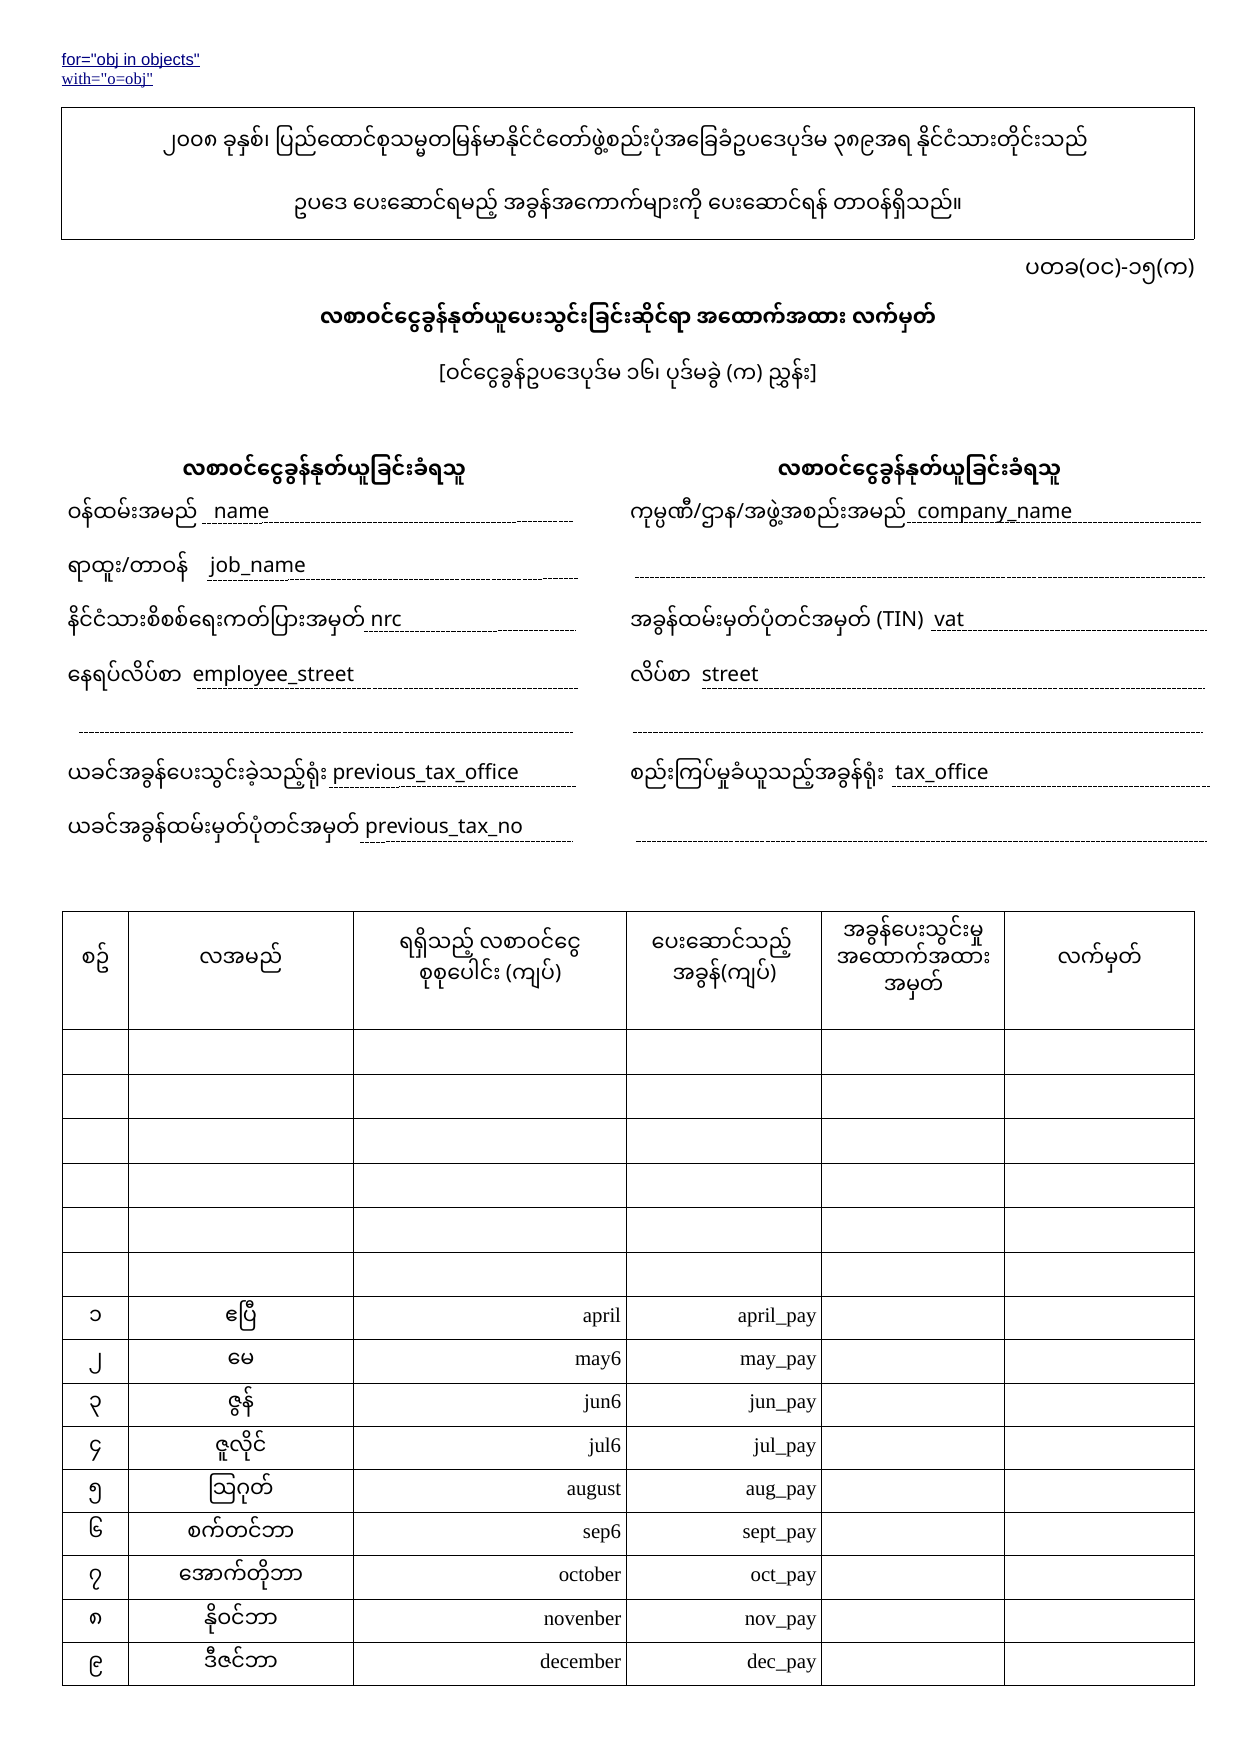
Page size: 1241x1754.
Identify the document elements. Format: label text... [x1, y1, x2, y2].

table_cell jul6 [354, 1427, 626, 1469]
table_cell [129, 1208, 353, 1252]
table_cell [1005, 1427, 1194, 1469]
table_cell ယခင်အခွန်ထမ်းမှတ်ပုံတင်အမှတ် previous_tax_no [61, 805, 586, 859]
table_cell oct_pay [627, 1556, 821, 1599]
table_cell ယခင်အခွန်ပေးသွင်းခဲ့သည့်ရုံး previous_tax_office [61, 751, 586, 805]
table_cell ရာထူး/တာဝန် job_name [61, 544, 586, 599]
table_header လအမည် [129, 912, 353, 1029]
text for="obj in objects" [61, 49, 1194, 69]
table_header ရရှိသည့် လစာဝင်ငွေ စုစုပေါင်း (ကျပ်) [354, 912, 626, 1029]
table_cell may_pay [627, 1340, 821, 1382]
table_cell april_pay [627, 1297, 821, 1339]
table_header လစာဝင်ငွေခွန်နုတ်ယူခြင်းခံရသူ [61, 451, 586, 490]
table_cell [586, 544, 624, 599]
table_cell december [354, 1643, 626, 1685]
table_cell နိုဝင်ဘာ [129, 1600, 353, 1642]
table_cell [1005, 1297, 1194, 1339]
table_cell [129, 1119, 353, 1163]
table_cell [586, 751, 624, 805]
table_cell စက်တင်ဘာ [129, 1513, 353, 1555]
table_cell ဧပြီ [129, 1297, 353, 1339]
table_cell ဝန်ထမ်းအမည် name [61, 490, 586, 544]
table_cell [1005, 1164, 1194, 1207]
table_cell စည်းကြပ်မှုခံယူသည့်အခွန်ရုံး tax_office [624, 751, 1214, 859]
table_cell ၃ [63, 1384, 128, 1426]
table_header လစာဝင်ငွေခွန်နုတ်ယူခြင်းခံရသူ [624, 451, 1214, 490]
table_cell [822, 1556, 1004, 1599]
table_cell may6 [354, 1340, 626, 1382]
table_cell sept_pay [627, 1513, 821, 1555]
table_header လစာဝင်ငွေခွန်နုတ်ယူပေးသွင်းခြင်းဆိုင်ရာ အထောက်အထား လက်မှတ် [ဝင်ငွေခွန်ဥပဒေပုဒ်မ ၁၆၊ ပုဒ်မခွဲ (က) ညွှန်း] [61, 299, 1194, 406]
table_header ၂၀၀၈ ခုနှစ်၊ ပြည်ထောင်စုသမ္မတမြန်မာနိုင်ငံတော်ဖွဲ့စည်းပုံအခြေခံဥပဒေပုဒ်မ ၃၈၉အရ နိုင်ငံသားတိုင်းသည် ဥပ‌ဒေ ပေးဆောင်ရမည့် အခွန်အကောက်များကို ပေးဆောင်ရန် တာဝန်ရှိသည်။ [62, 108, 1194, 239]
table_cell ၆ [63, 1513, 128, 1555]
table_cell [627, 1253, 821, 1296]
table_cell နိင်ငံသားစိစစ်ရေးကတ်ပြားအမှတ် nrc [61, 599, 586, 653]
table_cell [586, 599, 624, 653]
table_cell [63, 1208, 128, 1252]
table_cell [822, 1384, 1004, 1426]
table_cell [1005, 1075, 1194, 1118]
table_cell [822, 1297, 1004, 1339]
table_cell အခွန်ထမ်းမှတ်ပုံတင်အမှတ် (TIN) vat [624, 599, 1214, 653]
table_cell jun_pay [627, 1384, 821, 1426]
table_cell [1005, 1253, 1194, 1296]
table_cell [627, 1119, 821, 1163]
table_cell [1005, 1119, 1194, 1163]
table_cell ၁ [63, 1297, 128, 1339]
table_cell [1005, 1384, 1194, 1426]
table_cell [822, 1643, 1004, 1685]
table_cell [822, 1208, 1004, 1252]
table_cell [1005, 1030, 1194, 1074]
table_cell jun6 [354, 1384, 626, 1426]
table_cell နေရပ်လိပ်စာ employee_street [61, 653, 586, 751]
table_cell [1005, 1208, 1194, 1252]
table_cell [129, 1075, 353, 1118]
table_cell jul_pay [627, 1427, 821, 1469]
table_cell [63, 1030, 128, 1074]
table_cell ဇွန် [129, 1384, 353, 1426]
table_cell [1005, 1513, 1194, 1555]
table_cell [129, 1164, 353, 1207]
table_cell [1005, 1643, 1194, 1685]
table_cell [1005, 1556, 1194, 1599]
table_cell [1005, 1340, 1194, 1382]
table_cell သြဂုတ် [129, 1470, 353, 1512]
table_cell [354, 1164, 626, 1207]
table_header အခွန်ပေးသွင်းမှု အထောက်အထား အမှတ် [822, 912, 1004, 1029]
table_cell [129, 1030, 353, 1074]
table_header လက်မှတ် [1005, 912, 1194, 1029]
table_cell [627, 1164, 821, 1207]
table_cell ပတခ(ဝင)-၁၅(က) [61, 240, 1194, 299]
table_cell [822, 1075, 1004, 1118]
table_header စဥ် [63, 912, 128, 1029]
table_cell [627, 1075, 821, 1118]
table_cell [822, 1340, 1004, 1382]
table_cell [63, 1075, 128, 1118]
table_cell [822, 1030, 1004, 1074]
table_cell dec_pay [627, 1643, 821, 1685]
table_cell [586, 805, 624, 859]
table_cell ၅ [63, 1470, 128, 1512]
table_cell [822, 1600, 1004, 1642]
table_header [586, 451, 624, 490]
table_cell ၈ [63, 1600, 128, 1642]
table_cell [586, 653, 624, 751]
table_cell [822, 1427, 1004, 1469]
table_cell လိပ်စာ street [624, 653, 1214, 751]
table_cell [1005, 1600, 1194, 1642]
table_cell ဇူလိုင် [129, 1427, 353, 1469]
table_cell [63, 1164, 128, 1207]
table_cell ၄ [63, 1427, 128, 1469]
table_cell မေ [129, 1340, 353, 1382]
table_cell nov_pay [627, 1600, 821, 1642]
table_cell ဒီဇင်ဘာ [129, 1643, 353, 1685]
table_cell [1005, 1470, 1194, 1512]
table_cell ၂ [63, 1340, 128, 1382]
table_cell [822, 1470, 1004, 1512]
table_cell [822, 1119, 1004, 1163]
table_cell novenber [354, 1600, 626, 1642]
table_cell april [354, 1297, 626, 1339]
table_cell [354, 1030, 626, 1074]
table_cell [822, 1513, 1004, 1555]
table_cell [586, 490, 624, 544]
table_cell [822, 1253, 1004, 1296]
table_cell [63, 1119, 128, 1163]
table_cell [63, 1253, 128, 1296]
table_cell ကုမ္ပဏီ/ဌာန/အဖွဲ့အစည်းအမည် company_name [624, 490, 1214, 599]
table_cell ၇ [63, 1556, 128, 1599]
table_cell [354, 1208, 626, 1252]
table_cell [354, 1075, 626, 1118]
table_cell aug_pay [627, 1470, 821, 1512]
table_cell august [354, 1470, 626, 1512]
table_cell [129, 1253, 353, 1296]
table_cell [627, 1030, 821, 1074]
table_cell october [354, 1556, 626, 1599]
table_cell [354, 1253, 626, 1296]
table_cell [822, 1164, 1004, 1207]
table_cell ၉ [63, 1643, 128, 1685]
table_cell [627, 1208, 821, 1252]
text with="o=obj" [61, 69, 1194, 88]
table_cell sep6 [354, 1513, 626, 1555]
table_header ပေးဆောင်သည့် အခွန်(ကျပ်) [627, 912, 821, 1029]
table_cell အောက်တိုဘာ [129, 1556, 353, 1599]
table_cell [354, 1119, 626, 1163]
